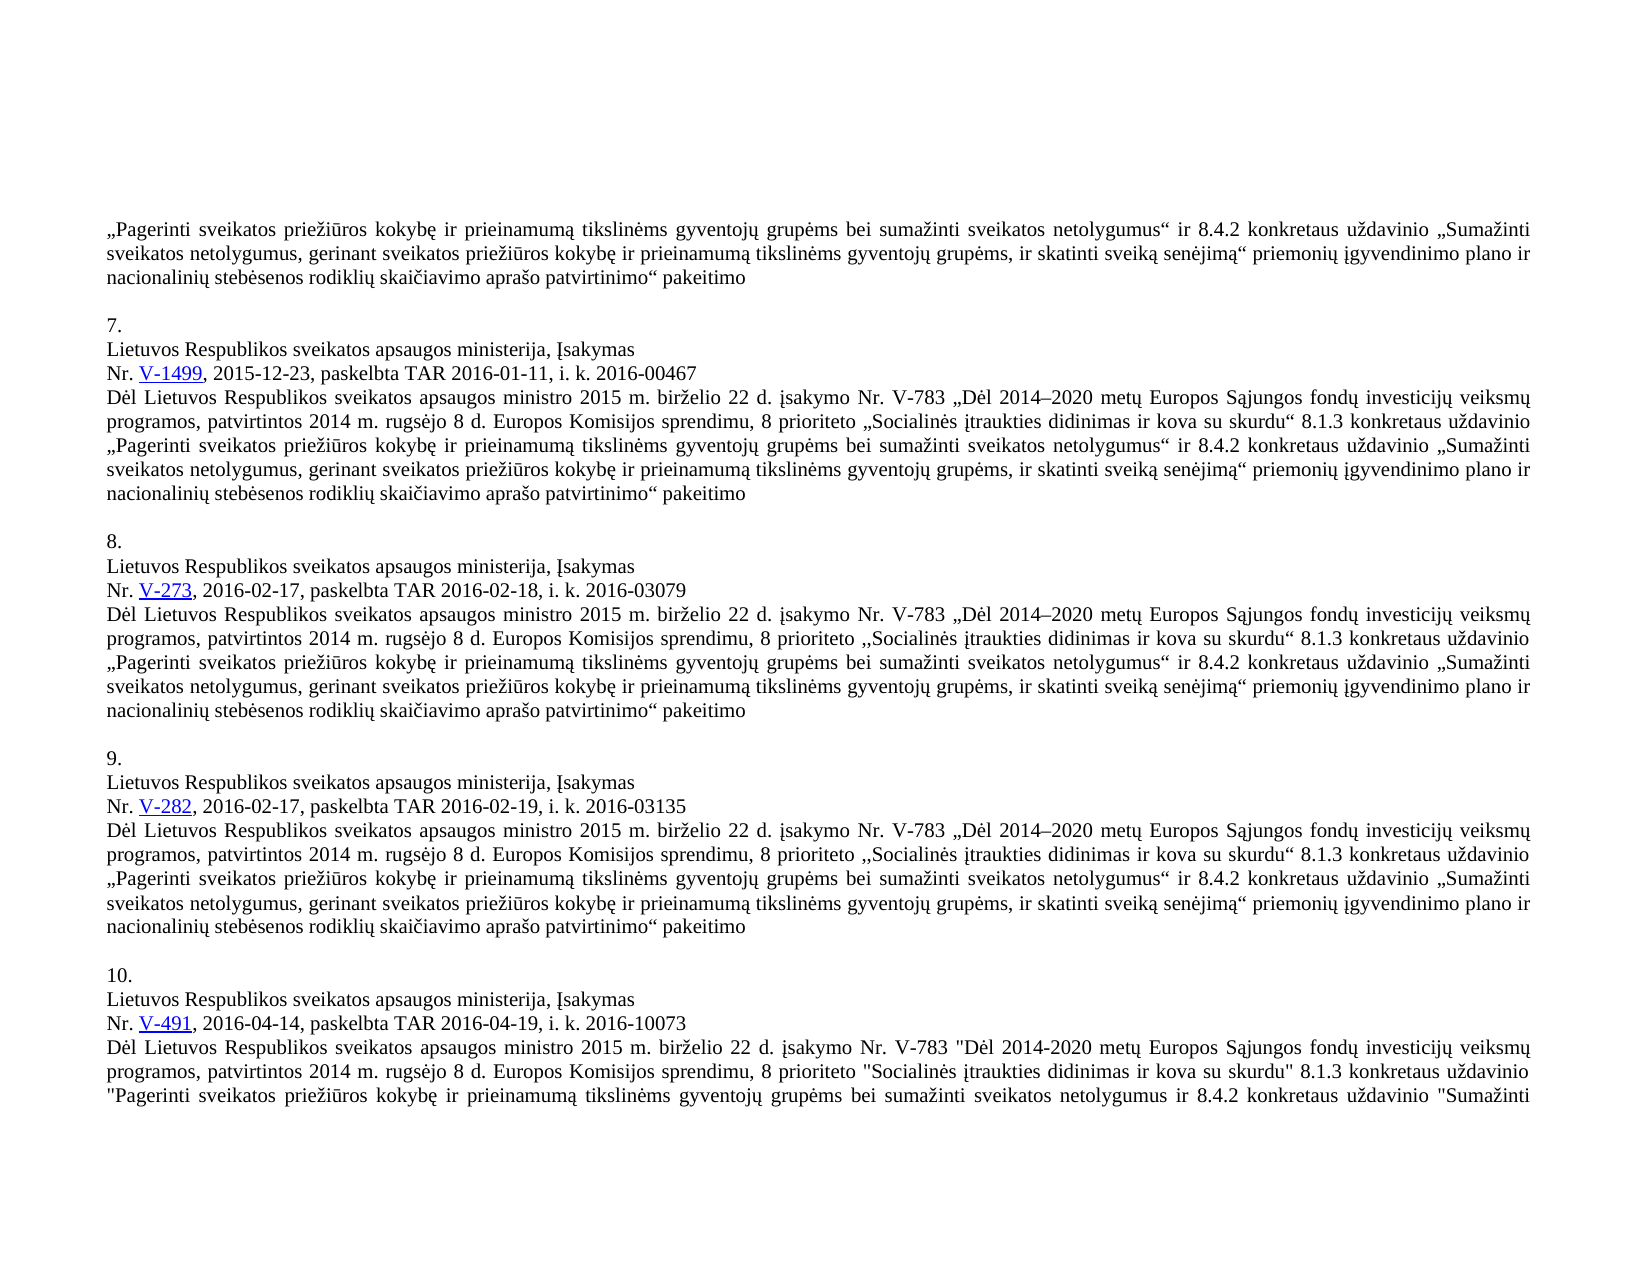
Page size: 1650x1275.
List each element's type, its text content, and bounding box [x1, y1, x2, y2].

text 10. [106, 963, 1532, 987]
text Nr. V-273, 2016-02-17, paskelbta TAR 2016-02-18, i. k. 2016-03079 [106, 578, 1532, 602]
text „Pagerinti sveikatos priežiūros kokybę ir prieinamumą tikslinėms gyventojų grupėms bei sumažinti sveikatos netolygumus“ ir 8.4.2 konkretaus uždavinio „Sumažinti sveikatos netolygumus, gerinant sveikatos priežiūros kokybę ir prieinamumą tikslinėms gyventojų grupėms, ir skatinti sveiką senėjimą“ priemonių įgyvendinimo plano ir nacionalinių stebėsenos rodiklių skaičiavimo aprašo patvirtinimo“ pakeitimo [106, 217, 1532, 289]
text Dėl Lietuvos Respublikos sveikatos apsaugos ministro 2015 m. birželio 22 d. įsakymo Nr. V-783 „Dėl 2014–2020 metų Europos Sąjungos fondų investicijų veiksmų programos, patvirtintos 2014 m. rugsėjo 8 d. Europos Komisijos sprendimu, 8 prioriteto ,,Socialinės įtraukties didinimas ir kova su skurdu“ 8.1.3 konkretaus uždavinio „Pagerinti sveikatos priežiūros kokybę ir prieinamumą tikslinėms gyventojų grupėms bei sumažinti sveikatos netolygumus“ ir 8.4.2 konkretaus uždavinio „Sumažinti sveikatos netolygumus, gerinant sveikatos priežiūros kokybę ir prieinamumą tikslinėms gyventojų grupėms, ir skatinti sveiką senėjimą“ priemonių įgyvendinimo plano ir nacionalinių stebėsenos rodiklių skaičiavimo aprašo patvirtinimo“ pakeitimo [106, 818, 1532, 938]
text Nr. V-1499, 2015-12-23, paskelbta TAR 2016-01-11, i. k. 2016-00467 [106, 361, 1532, 385]
text Dėl Lietuvos Respublikos sveikatos apsaugos ministro 2015 m. birželio 22 d. įsakymo Nr. V-783 „Dėl 2014–2020 metų Europos Sąjungos fondų investicijų veiksmų programos, patvirtintos 2014 m. rugsėjo 8 d. Europos Komisijos sprendimu, 8 prioriteto ,,Socialinės įtraukties didinimas ir kova su skurdu“ 8.1.3 konkretaus uždavinio „Pagerinti sveikatos priežiūros kokybę ir prieinamumą tikslinėms gyventojų grupėms bei sumažinti sveikatos netolygumus“ ir 8.4.2 konkretaus uždavinio „Sumažinti sveikatos netolygumus, gerinant sveikatos priežiūros kokybę ir prieinamumą tikslinėms gyventojų grupėms, ir skatinti sveiką senėjimą“ priemonių įgyvendinimo plano ir nacionalinių stebėsenos rodiklių skaičiavimo aprašo patvirtinimo“ pakeitimo [106, 602, 1532, 722]
text 7. [106, 313, 1532, 337]
text Lietuvos Respublikos sveikatos apsaugos ministerija, Įsakymas [106, 553, 1532, 578]
text 8. [106, 529, 1532, 553]
text Lietuvos Respublikos sveikatos apsaugos ministerija, Įsakymas [106, 337, 1532, 361]
text Dėl Lietuvos Respublikos sveikatos apsaugos ministro 2015 m. birželio 22 d. įsakymo Nr. V-783 „Dėl 2014–2020 metų Europos Sąjungos fondų investicijų veiksmų programos, patvirtintos 2014 m. rugsėjo 8 d. Europos Komisijos sprendimu, 8 prioriteto „Socialinės įtraukties didinimas ir kova su skurdu“ 8.1.3 konkretaus uždavinio „Pagerinti sveikatos priežiūros kokybę ir prieinamumą tikslinėms gyventojų grupėms bei sumažinti sveikatos netolygumus“ ir 8.4.2 konkretaus uždavinio „Sumažinti sveikatos netolygumus, gerinant sveikatos priežiūros kokybę ir prieinamumą tikslinėms gyventojų grupėms, ir skatinti sveiką senėjimą“ priemonių įgyvendinimo plano ir nacionalinių stebėsenos rodiklių skaičiavimo aprašo patvirtinimo“ pakeitimo [106, 385, 1532, 505]
text Dėl Lietuvos Respublikos sveikatos apsaugos ministro 2015 m. birželio 22 d. įsakymo Nr. V-783 "Dėl 2014-2020 metų Europos Sąjungos fondų investicijų veiksmų programos, patvirtintos 2014 m. rugsėjo 8 d. Europos Komisijos sprendimu, 8 prioriteto "Socialinės įtraukties didinimas ir kova su skurdu" 8.1.3 konkretaus uždavinio "Pagerinti sveikatos priežiūros kokybę ir prieinamumą tikslinėms gyventojų grupėms bei sumažinti sveikatos netolygumus ir 8.4.2 konkretaus uždavinio "Sumažinti [106, 1035, 1532, 1107]
text Lietuvos Respublikos sveikatos apsaugos ministerija, Įsakymas [106, 770, 1532, 794]
text Lietuvos Respublikos sveikatos apsaugos ministerija, Įsakymas [106, 987, 1532, 1011]
text Nr. V-491, 2016-04-14, paskelbta TAR 2016-04-19, i. k. 2016-10073 [106, 1011, 1532, 1035]
text Nr. V-282, 2016-02-17, paskelbta TAR 2016-02-19, i. k. 2016-03135 [106, 794, 1532, 818]
text 9. [106, 746, 1532, 770]
